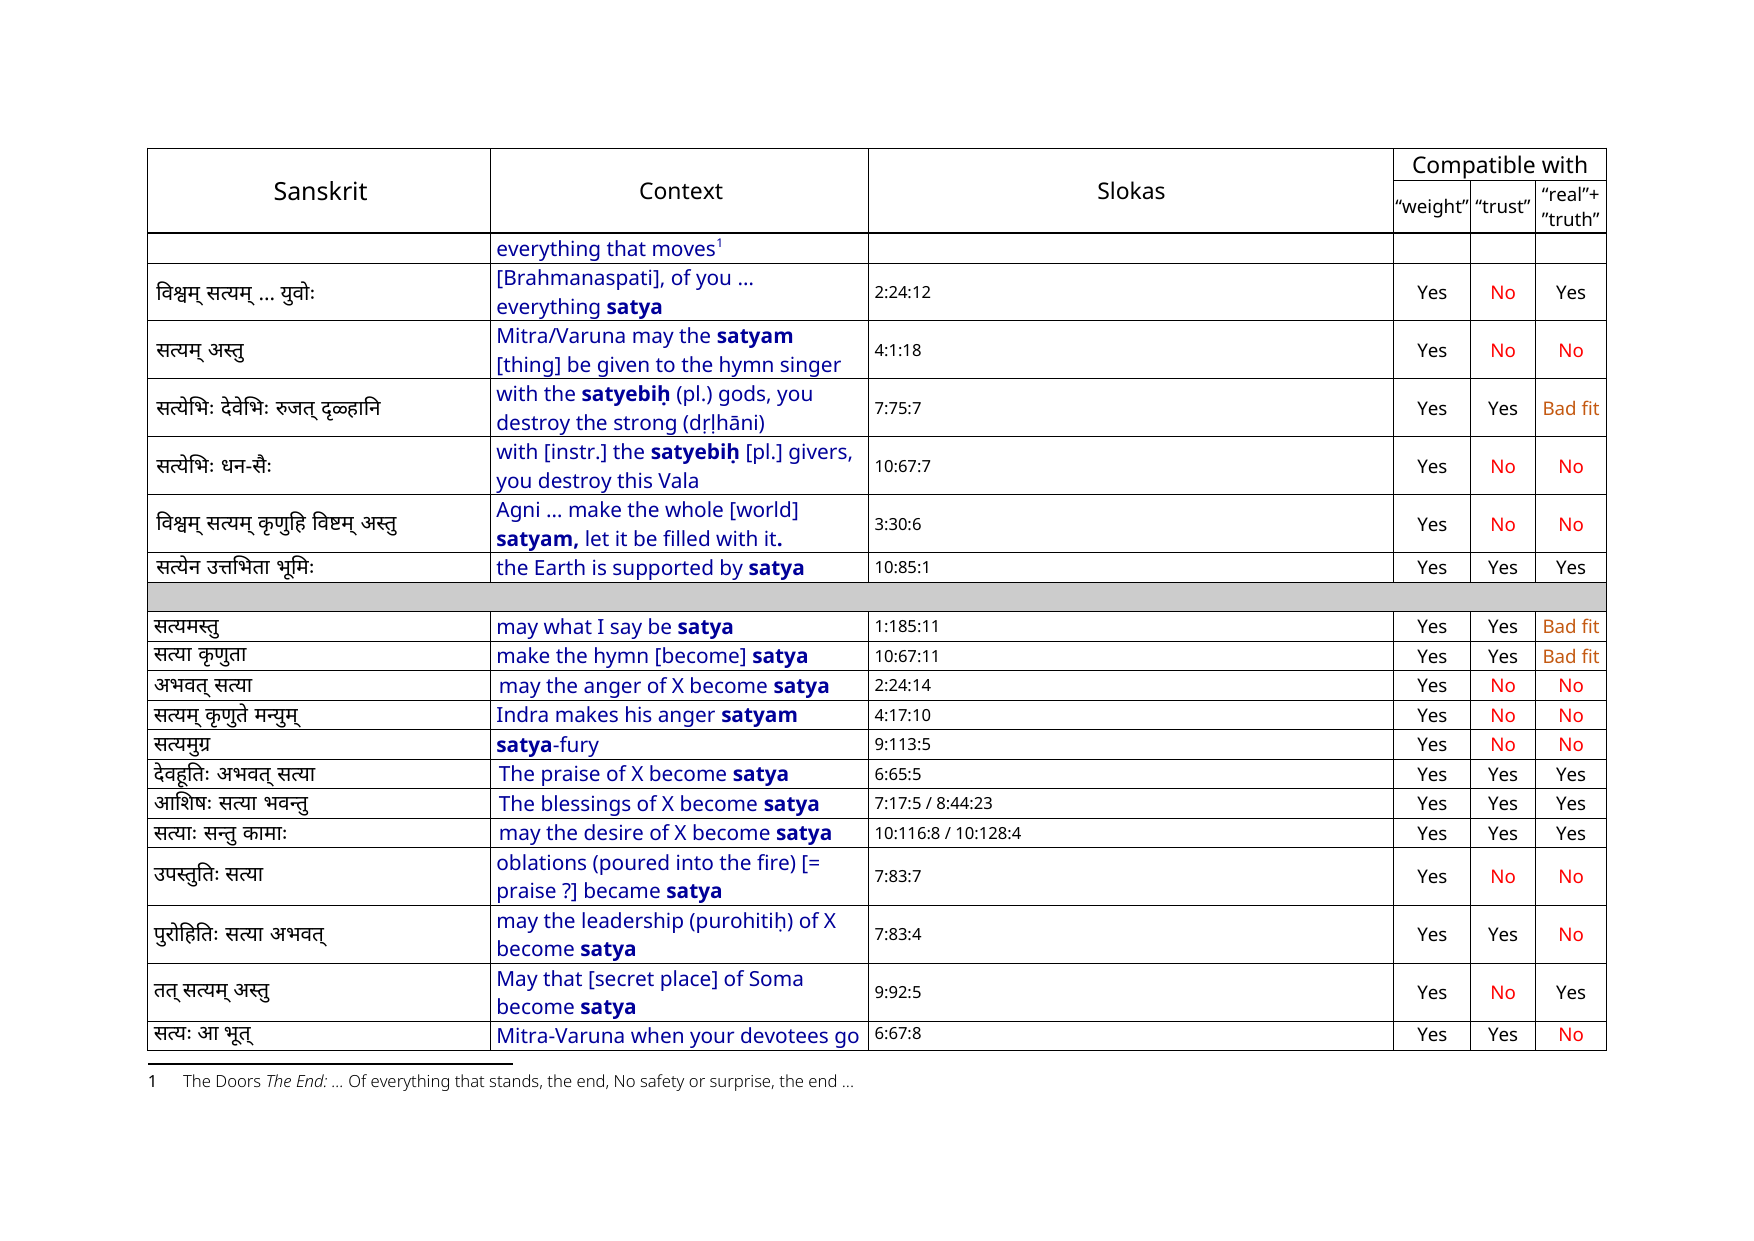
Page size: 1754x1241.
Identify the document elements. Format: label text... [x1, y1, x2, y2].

table_cell तत् सत्यम् अस्तु [148, 964, 490, 1021]
table_cell Mitra-Varuna when your devotees go [491, 1022, 868, 1050]
table_cell Yes [1394, 264, 1470, 320]
table_cell Yes [1394, 964, 1470, 1021]
table_cell Yes [1394, 671, 1470, 699]
table_cell Yes [1394, 760, 1470, 788]
table_cell 7:83:7 [869, 848, 1393, 905]
table_cell No [1536, 730, 1606, 758]
table_cell [1394, 234, 1470, 262]
table_cell may the leadership (purohitiḥ) of X become satya [491, 906, 868, 963]
table_cell Yes [1394, 642, 1470, 670]
table_cell 2:24:12 [869, 264, 1393, 320]
table_cell Yes [1394, 701, 1470, 729]
table_cell Indra makes his anger satyam [491, 701, 868, 729]
table_cell Yes [1536, 760, 1606, 788]
table_cell No [1471, 437, 1535, 494]
table_cell Yes [1536, 964, 1606, 1021]
table_cell the Earth is supported by satya [491, 553, 868, 582]
table_cell No [1536, 848, 1606, 905]
table_cell The blessings of X become satya [491, 789, 868, 817]
table_cell 6:67:8 [869, 1022, 1393, 1050]
table_cell with the satyebiḥ (pl.) gods, you destroy the strong (dṛḷhāni) [491, 379, 868, 436]
table_cell oblations (poured into the fire) [= praise ?] became satya [491, 848, 868, 905]
table_cell सत्येभिः देवेभिः रुजत् दृळ्हानि [148, 379, 490, 436]
table_cell No [1471, 848, 1535, 905]
table_cell 9:113:5 [869, 730, 1393, 758]
table_cell Yes [1394, 819, 1470, 847]
table_cell 4:17:10 [869, 701, 1393, 729]
table_cell Yes [1471, 760, 1535, 788]
table_cell विश्वम् सत्यम् कृणुहि विष्टम् अस्तु [148, 495, 490, 552]
table_cell The praise of X become satya [491, 760, 868, 788]
table_cell Yes [1471, 642, 1535, 670]
table_cell सत्येभिः धन-सैः [148, 437, 490, 494]
table_cell 10:67:7 [869, 437, 1393, 494]
table_cell सत्येन उत्तभिता भूमिः [148, 553, 490, 582]
table_cell 4:1:18 [869, 321, 1393, 378]
table_cell may what I say be satya [491, 612, 868, 641]
table_cell सत्यः आ भूत् [148, 1022, 490, 1050]
table_cell सत्यमुग्र [148, 730, 490, 758]
table_cell Yes [1471, 379, 1535, 436]
table_cell everything that moves [491, 234, 868, 262]
table_cell Yes [1471, 906, 1535, 963]
table_cell No [1471, 321, 1535, 378]
table_cell आशिषः सत्या भवन्तु [148, 789, 490, 817]
table_cell No [1536, 671, 1606, 699]
table_cell Yes [1471, 819, 1535, 847]
table_cell Yes [1471, 612, 1535, 641]
table_cell Yes [1471, 789, 1535, 817]
table_cell [148, 234, 490, 262]
table_cell सत्यम् अस्तु [148, 321, 490, 378]
table_cell 6:65:5 [869, 760, 1393, 788]
table_cell No [1471, 264, 1535, 320]
table_cell Yes [1394, 437, 1470, 494]
table_cell No [1536, 701, 1606, 729]
table_cell Yes [1394, 553, 1470, 582]
table_cell Yes [1536, 819, 1606, 847]
table_cell satya-fury [491, 730, 868, 758]
table_cell 3:30:6 [869, 495, 1393, 552]
table_cell No [1471, 495, 1535, 552]
table_cell Yes [1536, 264, 1606, 320]
table_cell पुरोहितिः सत्या अभवत् [148, 906, 490, 963]
table_cell [1536, 234, 1606, 262]
table_cell Yes [1394, 789, 1470, 817]
table_cell Yes [1394, 612, 1470, 641]
table_cell 1:185:11 [869, 612, 1393, 641]
table_cell Bad fit [1536, 642, 1606, 670]
table_cell Yes [1394, 321, 1470, 378]
table_cell 9:92:5 [869, 964, 1393, 1021]
table_cell No [1536, 906, 1606, 963]
table_cell [869, 234, 1393, 262]
table_cell देवहूतिः अभवत् सत्या [148, 760, 490, 788]
table_cell 7:17:5 / 8:44:23 [869, 789, 1393, 817]
table_cell विश्वम् सत्यम् ... युवोः [148, 264, 490, 320]
table_cell No [1536, 437, 1606, 494]
table_cell Bad fit [1536, 612, 1606, 641]
table_cell No [1536, 321, 1606, 378]
table_cell No [1471, 964, 1535, 1021]
table_cell सत्याः सन्तु कामाः [148, 819, 490, 847]
table_cell Yes [1394, 379, 1470, 436]
table_cell सत्यमस्तु [148, 612, 490, 641]
table_cell Yes [1471, 1022, 1535, 1050]
table_cell No [1536, 495, 1606, 552]
table_cell 10:67:11 [869, 642, 1393, 670]
table_cell 7:75:7 [869, 379, 1393, 436]
table_cell 7:83:4 [869, 906, 1393, 963]
table_cell 10:116:8 / 10:128:4 [869, 819, 1393, 847]
table_cell Yes [1394, 730, 1470, 758]
table_cell Yes [1471, 553, 1535, 582]
table_cell may the desire of X become satya [491, 819, 868, 847]
table_cell No [1536, 1022, 1606, 1050]
table_cell Agni … make the whole [world] satyam, let it be filled with it. [491, 495, 868, 552]
table_cell make the hymn [become] satya [491, 642, 868, 670]
table_cell 10:85:1 [869, 553, 1393, 582]
table_cell No [1471, 671, 1535, 699]
table_cell No [1471, 701, 1535, 729]
table_cell No [1471, 730, 1535, 758]
table_cell [Brahmanaspati], of you … everything satya [491, 264, 868, 320]
table_cell Yes [1536, 789, 1606, 817]
table_cell Yes [1536, 553, 1606, 582]
table_cell अभवत् सत्या [148, 671, 490, 699]
table_cell Yes [1394, 495, 1470, 552]
table_cell सत्यम् कृणुते मन्युम् [148, 701, 490, 729]
table_cell Yes [1394, 906, 1470, 963]
table_cell may the anger of X become satya [491, 671, 868, 699]
table_cell with [instr.] the satyebiḥ [pl.] givers, you destroy this Vala [491, 437, 868, 494]
table_cell Yes [1394, 848, 1470, 905]
table_cell Bad fit [1536, 379, 1606, 436]
table_cell [1471, 234, 1535, 262]
table_cell May that [secret place] of Soma become satya [491, 964, 868, 1021]
table_cell Yes [1394, 1022, 1470, 1050]
table_cell Mitra/Varuna may the satyam [thing] be given to the hymn singer [491, 321, 868, 378]
table_cell 2:24:14 [869, 671, 1393, 699]
table_cell सत्या कृणुता [148, 642, 490, 670]
table_cell उपस्तुतिः सत्या [148, 848, 490, 905]
